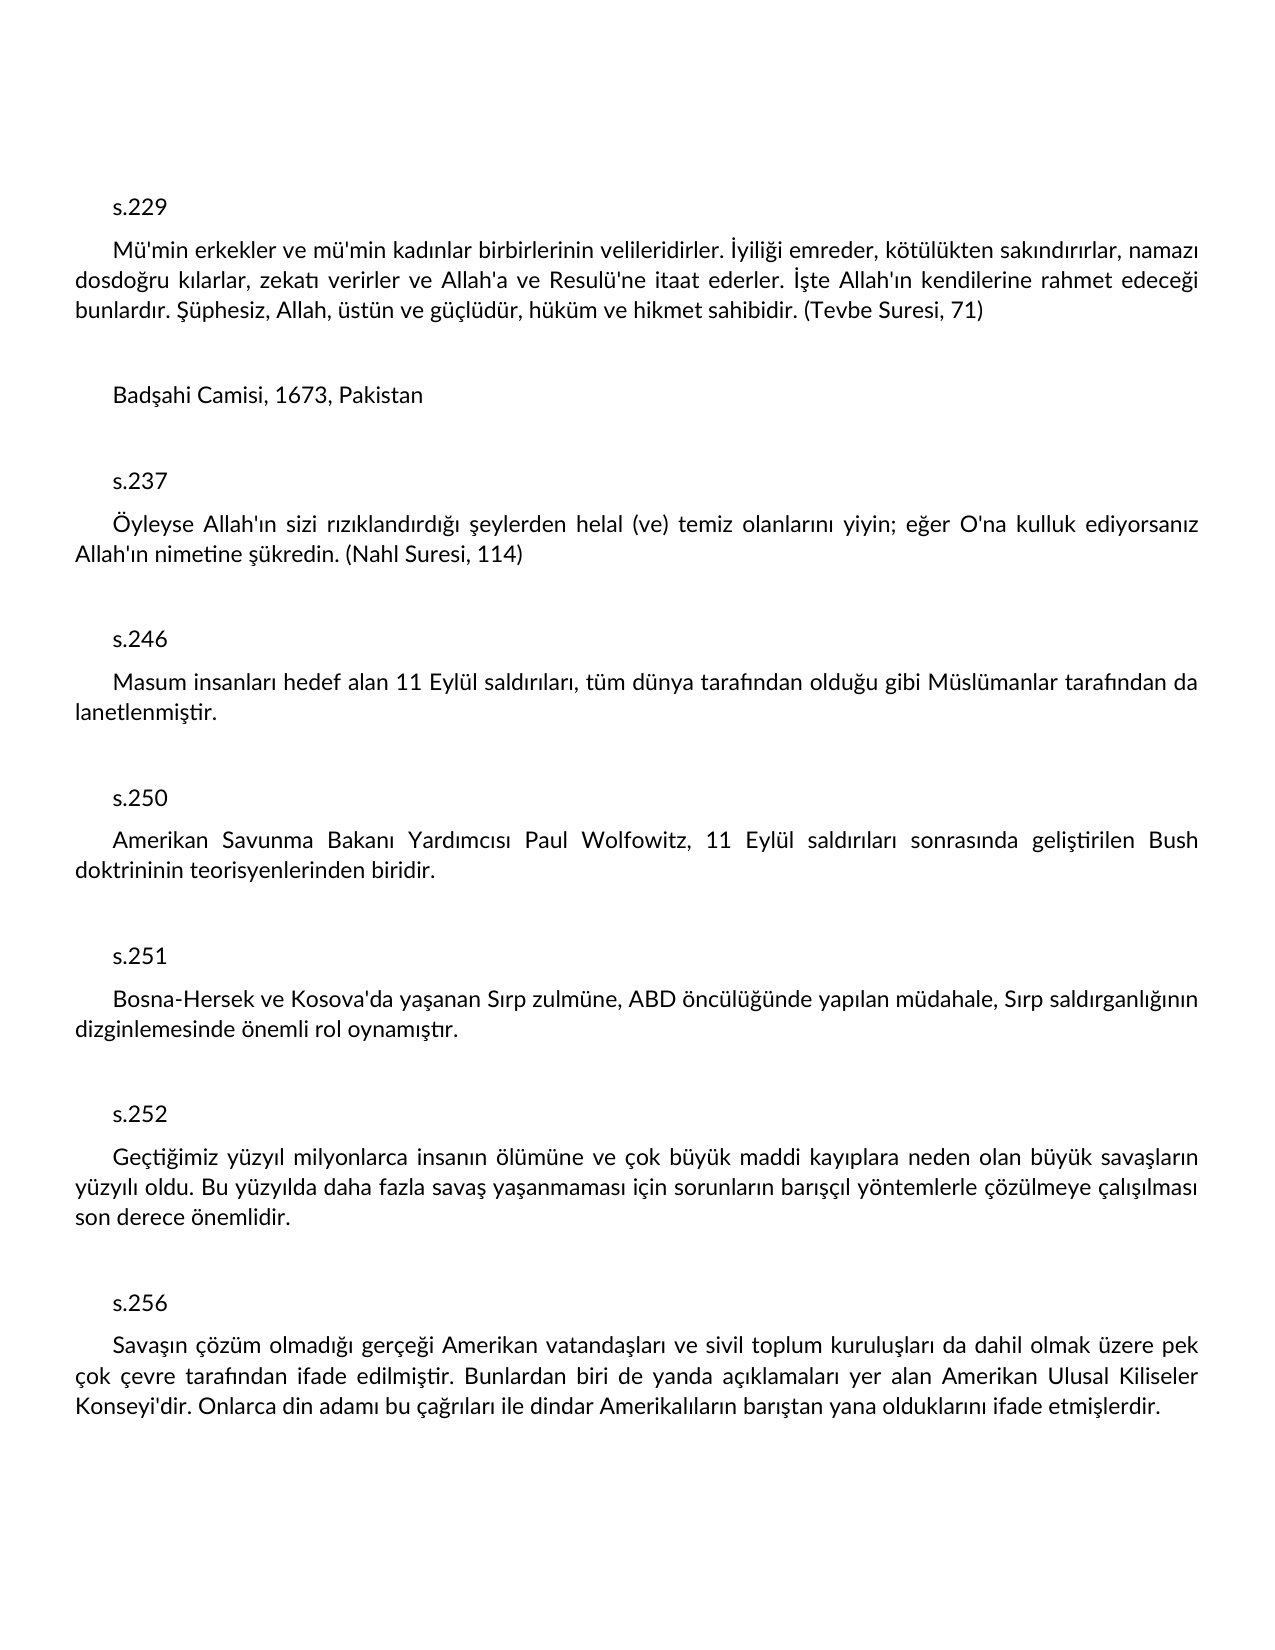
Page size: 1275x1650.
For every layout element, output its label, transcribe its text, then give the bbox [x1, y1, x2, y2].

text s.251 [75, 942, 1200, 969]
text s.229 [75, 193, 1200, 220]
text Geçtiğimiz yüzyıl milyonlarca insanın ölümüne ve çok büyük maddi kayıplara neden olan büyük savaşların yüzyılı oldu. Bu yüzyılda daha fazla savaş yaşanmaması için sorunların barışçıl yöntemlerle çözülmeye çalışılması son derece önemlidir. [75, 1143, 1200, 1231]
text Öyleyse Allah'ın sizi rızıklandırdığı şeylerden helal (ve) temiz olanlarını yiyin; eğer O'na kulluk ediyorsanız Allah'ın nimetine şükredin. (Nahl Suresi, 114) [75, 509, 1200, 567]
text s.246 [75, 625, 1200, 652]
text s.256 [75, 1288, 1200, 1316]
text Masum insanları hedef alan 11 Eylül saldırıları, tüm dünya tarafından olduğu gibi Müslümanlar tarafından da lanetlenmiştir. [75, 668, 1200, 725]
text s.237 [75, 467, 1200, 494]
text Savaşın çözüm olmadığı gerçeği Amerikan vatandaşları ve sivil toplum kuruluşları da dahil olmak üzere pek çok çevre tarafından ifade edilmiştir. Bunlardan biri de yanda açıklamaları yer alan Amerikan Ulusal Kiliseler Konseyi'dir. Onlarca din adamı bu çağrıları ile dindar Amerikalıların barıştan yana olduklarını ifade etmişlerdir. [75, 1331, 1200, 1419]
text Badşahi Camisi, 1673, Pakistan [75, 381, 1200, 409]
text Mü'min erkekler ve mü'min kadınlar birbirlerinin velileridirler. İyiliği emreder, kötülükten sakındırırlar, namazı dosdoğru kılarlar, zekatı verirler ve Allah'a ve Resulü'ne itaat ederler. İşte Allah'ın kendilerine rahmet edeceği bunlardır. Şüphesiz, Allah, üstün ve güçlüdür, hüküm ve hikmet sahibidir. (Tevbe Suresi, 71) [75, 235, 1200, 323]
text Bosna-Hersek ve Kosova'da yaşanan Sırp zulmüne, ABD öncülüğünde yapılan müdahale, Sırp saldırganlığının dizginlemesinde önemli rol oynamıştır. [75, 984, 1200, 1042]
text Amerikan Savunma Bakanı Yardımcısı Paul Wolfowitz, 11 Eylül saldırıları sonrasında geliştirilen Bush doktrininin teorisyenlerinden biridir. [75, 826, 1200, 884]
text s.252 [75, 1100, 1200, 1127]
text s.250 [75, 783, 1200, 811]
